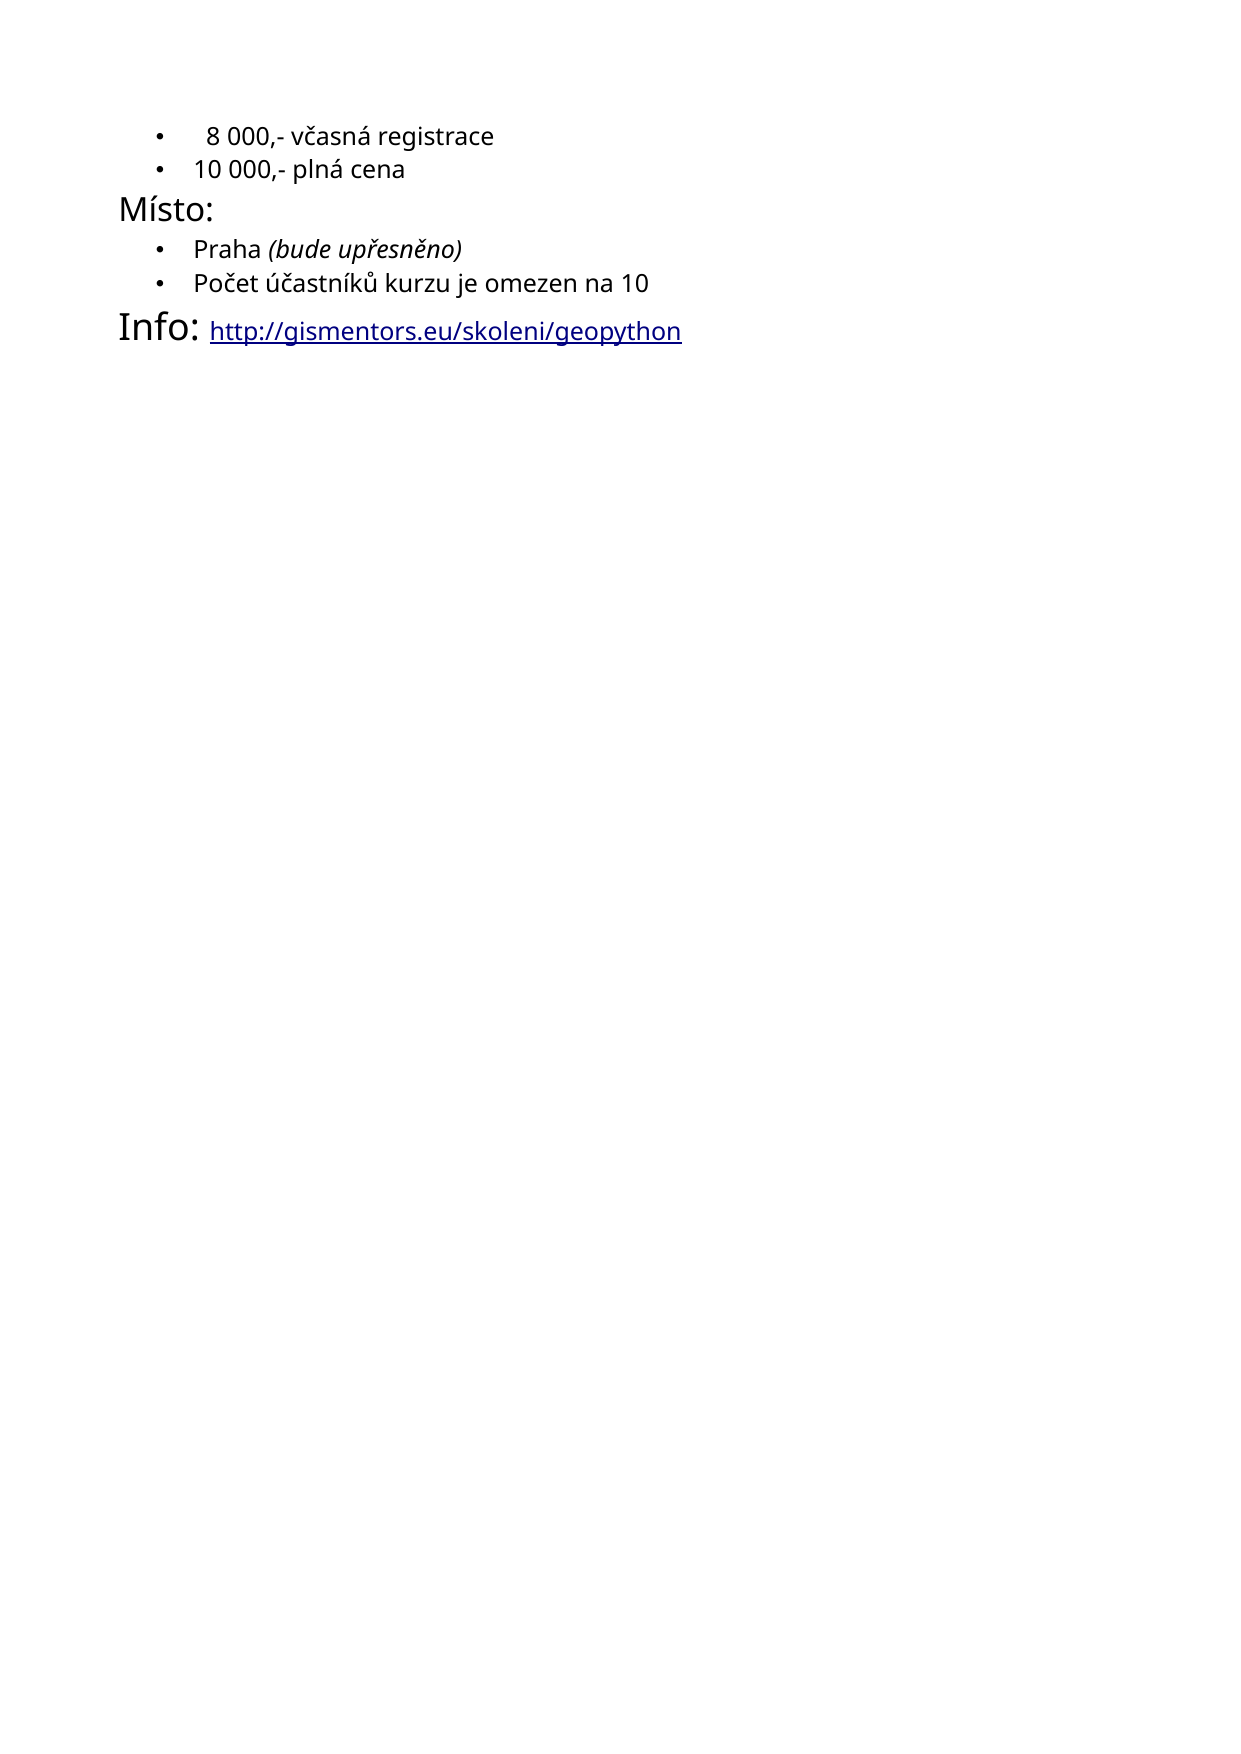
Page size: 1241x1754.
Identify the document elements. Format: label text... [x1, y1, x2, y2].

list Praha (bude upřesněno) [156, 232, 1122, 266]
list 8 000,- včasná registrace [156, 118, 1122, 152]
text Info: http://gismentors.eu/skoleni/geopython [118, 300, 1122, 351]
list Počet účastníků kurzu je omezen na 10 [156, 266, 1122, 300]
list 10 000,- plná cena [156, 152, 1122, 186]
text Místo: [118, 186, 1122, 232]
